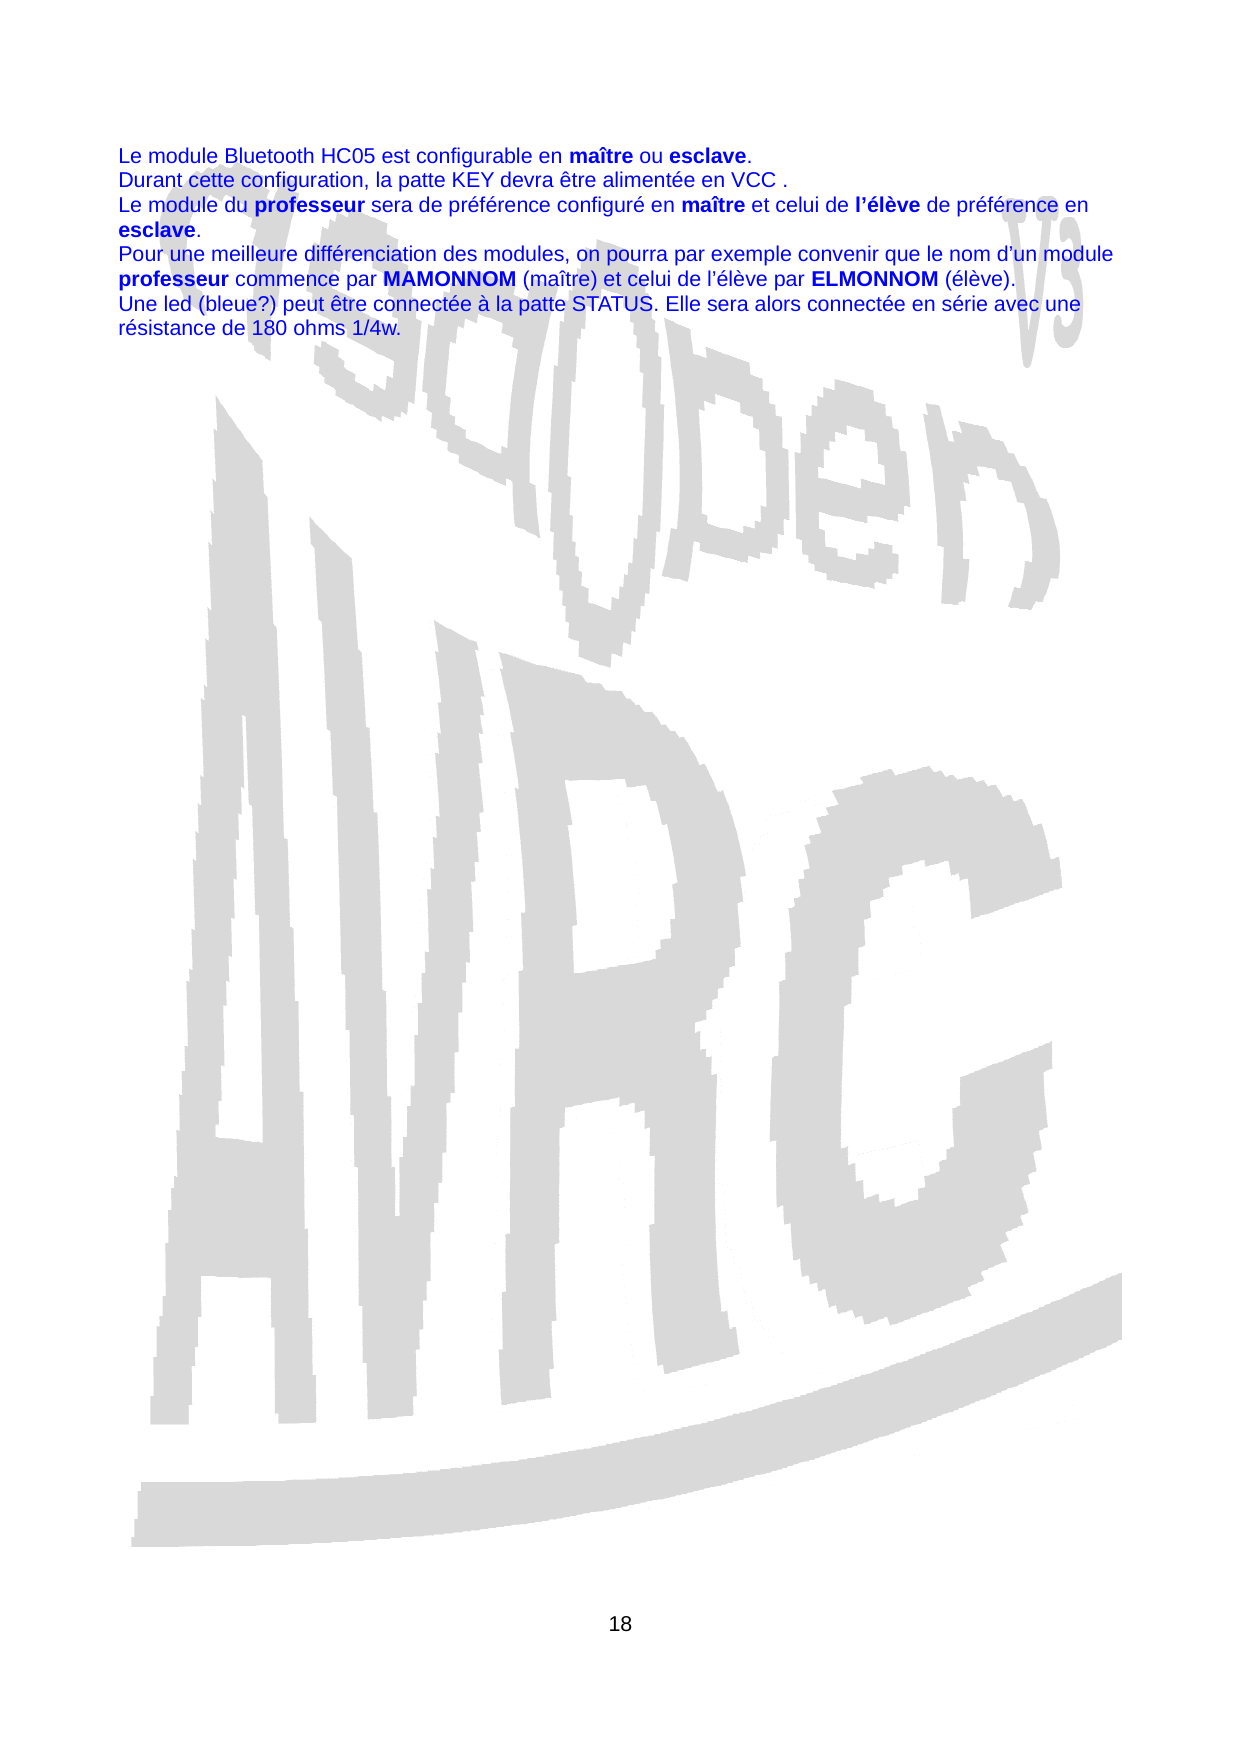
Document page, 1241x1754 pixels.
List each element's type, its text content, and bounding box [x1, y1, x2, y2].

text Le module du professeur sera de préférence configuré en maître et celui de l’élève de préférence en esclave. [118, 192, 1122, 242]
text Durant cette configuration, la patte KEY devra être alimentée en VCC . [118, 167, 1122, 192]
text Une led (bleue?) peut être connectée à la patte STATUS. Elle sera alors connectée en série avec une résistance de 180 ohms 1/4w. [118, 291, 1122, 340]
text Le module Bluetooth HC05 est configurable en maître ou esclave. [118, 143, 1122, 167]
text Pour une meilleure différenciation des modules, on pourra par exemple convenir que le nom d’un module professeur commence par MAMONNOM (maître) et celui de l’élève par ELMONNOM (élève). [118, 242, 1122, 291]
